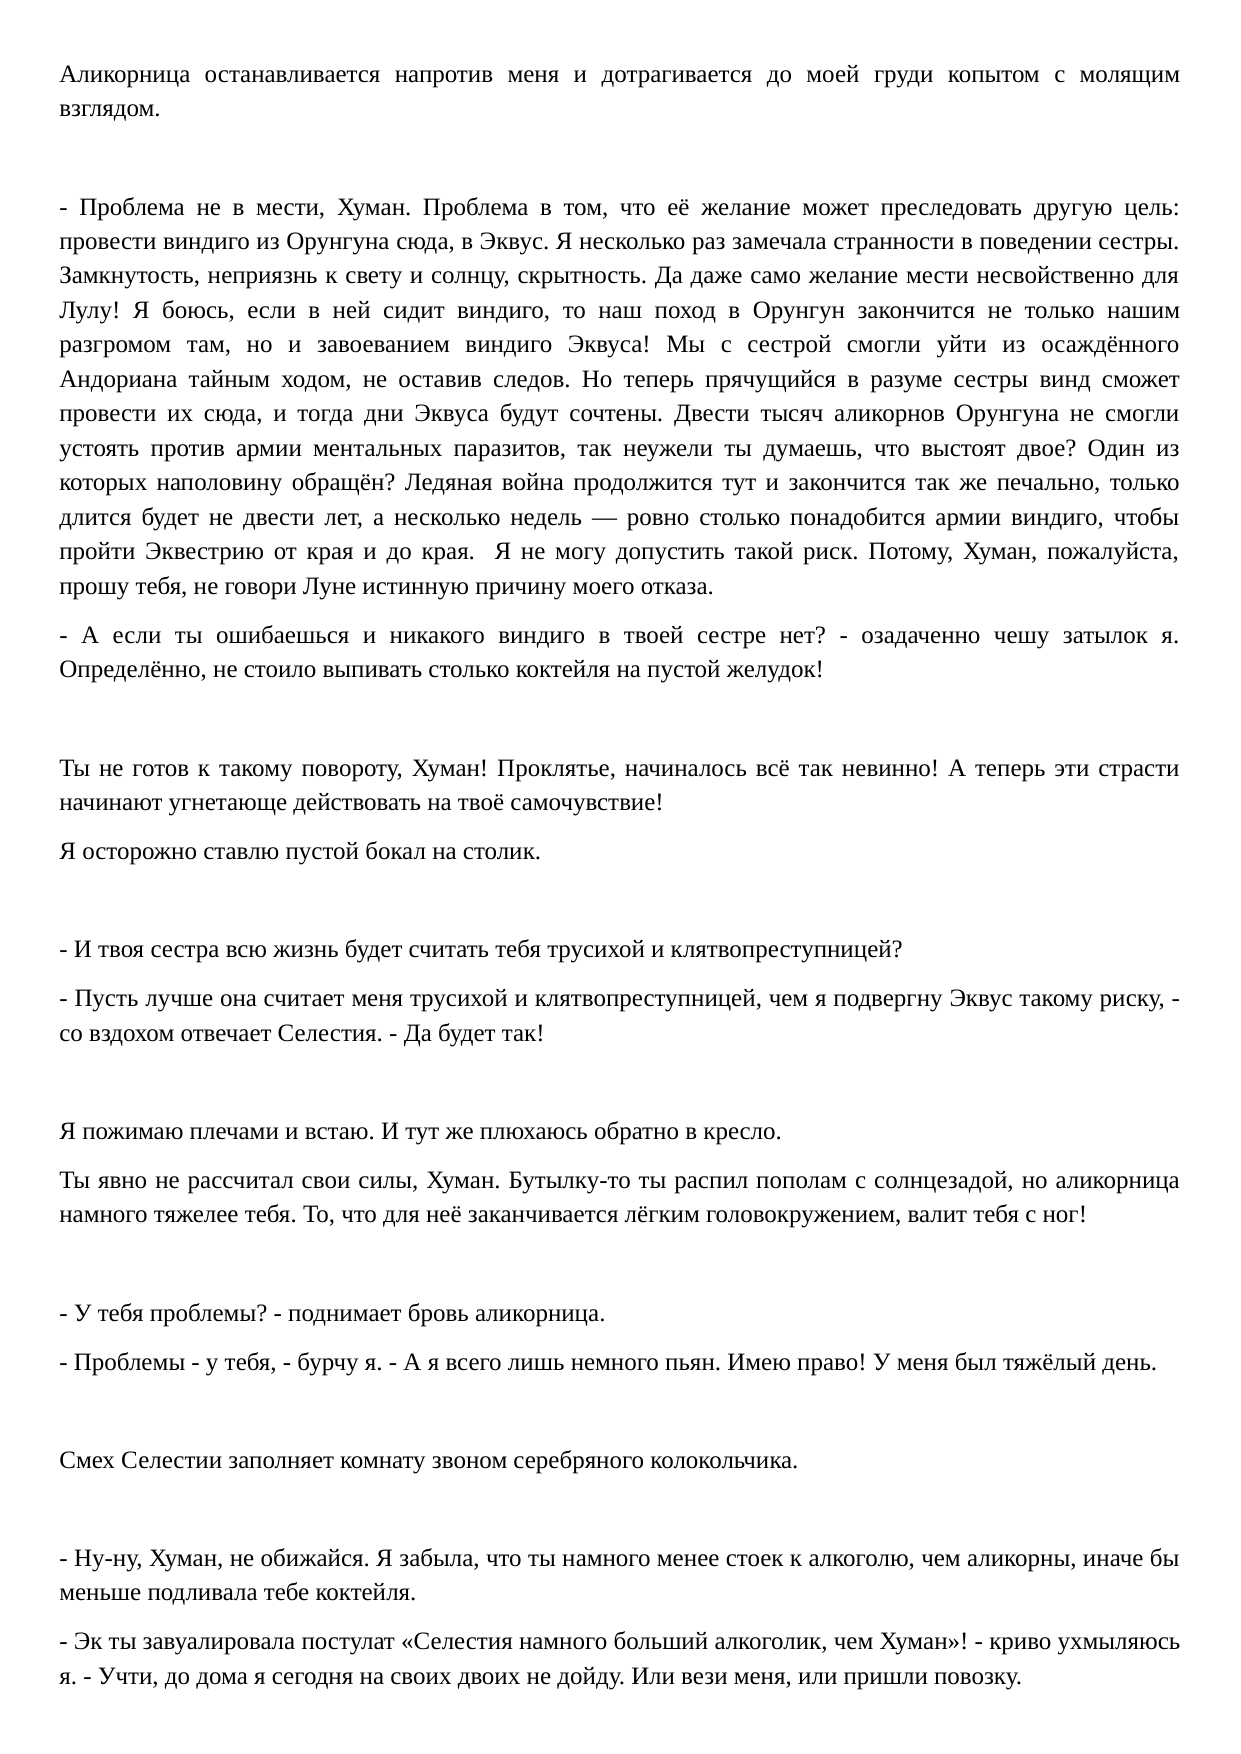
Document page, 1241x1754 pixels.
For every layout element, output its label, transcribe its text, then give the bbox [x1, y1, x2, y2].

text - Ну-ну, Хуман, не обижайся. Я забыла, что ты намного менее стоек к алкоголю, чем аликорны, иначе бы меньше подливала тебе коктейля. [59, 1543, 1181, 1606]
text - У тебя проблемы? - поднимает бровь аликорница. [59, 1298, 1181, 1326]
text - Проблемы - у тебя, - бурчу я. - А я всего лишь немного пьян. Имею право! У меня был тяжёлый день. [59, 1347, 1181, 1375]
text - Эк ты завуалировала постулат «Селестия намного больший алкоголик, чем Хуман»! - криво ухмыляюсь я. - Учти, до дома я сегодня на своих двоих не дойду. Или вези меня, или пришли повозку. [59, 1626, 1181, 1690]
text - И твоя сестра всю жизнь будет считать тебя трусихой и клятвопреступницей? [59, 934, 1181, 963]
text Я пожимаю плечами и встаю. И тут же плюхаюсь обратно в кресло. [59, 1116, 1181, 1145]
text Ты явно не рассчитал свои силы, Хуман. Бутылку-то ты распил пополам с солнцезадой, но аликорница намного тяжелее тебя. То, что для неё заканчивается лёгким головокружением, валит тебя с ног! [59, 1165, 1181, 1228]
text - А если ты ошибаешься и никакого виндиго в твоей сестре нет? - озадаченно чешу затылок я. Определённо, не стоило выпивать столько коктейля на пустой желудок! [59, 620, 1181, 683]
text Аликорница останавливается напротив меня и дотрагивается до моей груди копытом с молящим взглядом. [59, 59, 1181, 122]
text Смех Селестии заполняет комнату звоном серебряного колокольчика. [59, 1445, 1181, 1473]
text - Пусть лучше она считает меня трусихой и клятвопреступницей, чем я подвергну Эквус такому риску, - со вздохом отвечает Селестия. - Да будет так! [59, 983, 1181, 1047]
text Я осторожно ставлю пустой бокал на столик. [59, 836, 1181, 865]
text - Проблема не в мести, Хуман. Проблема в том, что её желание может преследовать другую цель: провести виндиго из Орунгуна сюда, в Эквус. Я несколько раз замечала странности в поведении сестры. Замкнутость, неприязнь к свету и солнцу, скрытность. Да даже само желание мести несвойственно для Лулу! Я боюсь, если в ней сидит виндиго, то наш поход в Орунгун закончится не только нашим разгромом там, но и завоеванием виндиго Эквуса! Мы с сестрой смогли уйти из осаждённого Андориана тайным ходом, не оставив следов. Но теперь прячущийся в разуме сестры винд сможет провести их сюда, и тогда дни Эквуса будут сочтены. Двести тысяч аликорнов Орунгуна не смогли устоять против армии ментальных паразитов, так неужели ты думаешь, что выстоят двое? Один из которых наполовину обращён? Ледяная война продолжится тут и закончится так же печально, только длится будет не двести лет, а несколько недель — ровно столько понадобится армии виндиго, чтобы пройти Эквестрию от края и до края. Я не могу допустить такой риск. Потому, Хуман, пожалуйста, прошу тебя, не говори Луне истинную причину моего отказа. [59, 192, 1181, 600]
text Ты не готов к такому повороту, Хуман! Проклятье, начиналось всё так невинно! А теперь эти страсти начинают угнетающе действовать на твоё самочувствие! [59, 753, 1181, 816]
